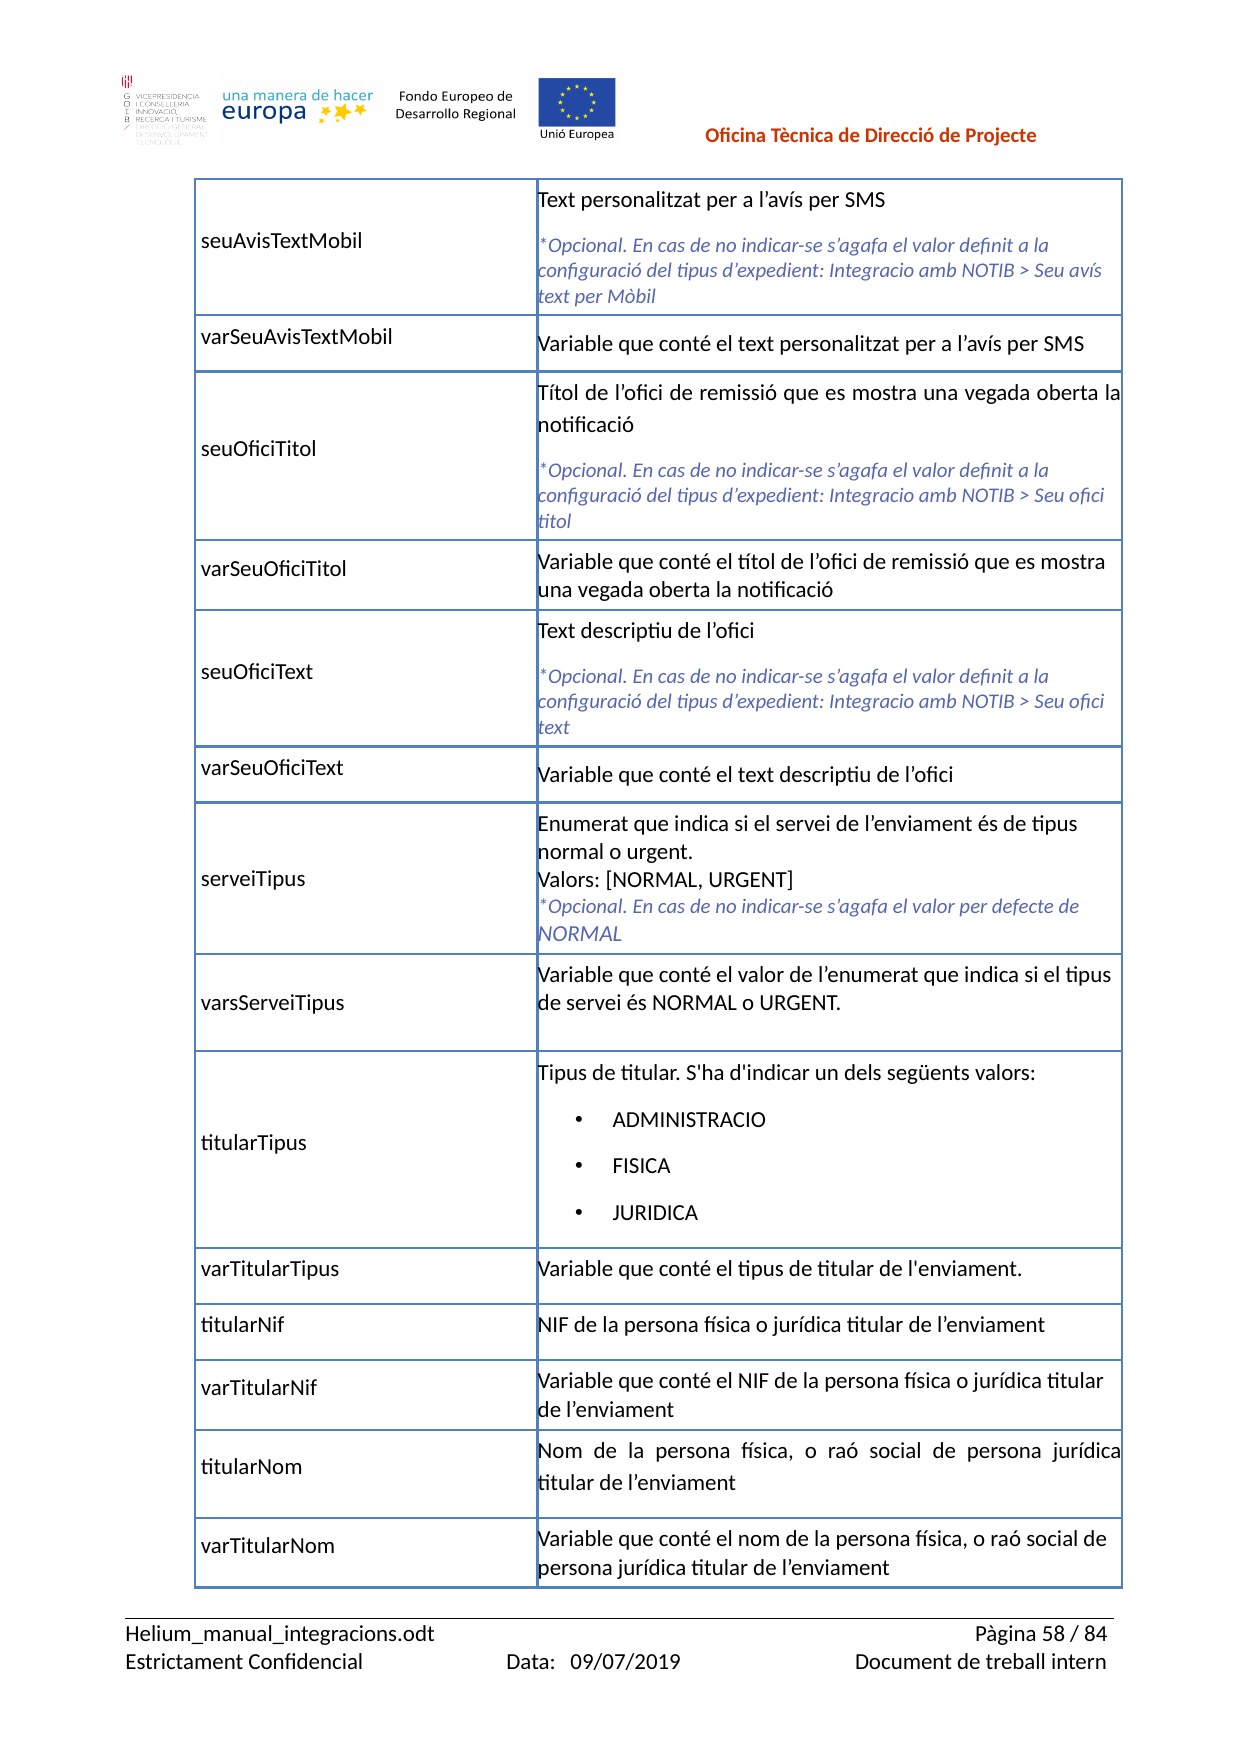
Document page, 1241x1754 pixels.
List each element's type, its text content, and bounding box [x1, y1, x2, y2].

table_cell Tipus de titular. S'ha d'indicar un dels següents valors: ADMINISTRACIO FISICA JURIDICA [539, 1052, 1121, 1247]
table_cell Variable que conté el títol de l’ofici de remissió que es mostra una vegada oberta la notificació [539, 541, 1121, 609]
table_cell Nom de la persona física, o raó social de persona jurídica titular de l’enviament [539, 1431, 1121, 1517]
table_cell varTitularNif [196, 1361, 536, 1428]
table_cell varTitularTipus [196, 1249, 536, 1303]
picture [219, 73, 621, 147]
table_cell Variable que conté el tipus de titular de l'enviament. [539, 1249, 1121, 1303]
table_cell varSeuAvisTextMobil [196, 316, 536, 370]
table_cell Text descriptiu de l’ofici *Opcional. En cas de no indicar-se s’agafa el valor definit a la configuració del tipus d’expedient: Integracio amb NOTIB > Seu ofici text [539, 611, 1121, 745]
table_cell titularNom [196, 1431, 536, 1517]
table_cell Enumerat que indica si el servei de l’enviament és de tipus normal o urgent. Valors: [NORMAL, URGENT] *Opcional. En cas de no indicar-se s’agafa el valor per defecte de NORMAL [539, 804, 1121, 952]
table_cell serveiTipus [196, 804, 536, 952]
table_cell seuOficiText [196, 611, 536, 745]
table_cell Variable que conté el valor de l’enumerat que indica si el tipus de servei és NORMAL o URGENT. [539, 955, 1121, 1050]
table_cell titularTipus [196, 1052, 536, 1247]
table_cell varsServeiTipus [196, 955, 536, 1050]
table_cell Variable que conté el NIF de la persona física o jurídica titular de l’enviament [539, 1361, 1121, 1428]
table_cell Text personalitzat per a l’avís per SMS *Opcional. En cas de no indicar-se s’agafa el valor definit a la configuració del tipus d’expedient: Integracio amb NOTIB > Seu avís text per Mòbil [539, 180, 1121, 314]
table_cell NIF de la persona física o jurídica titular de l’enviament [539, 1305, 1121, 1359]
table_cell varSeuOficiTitol [196, 541, 536, 609]
table_cell Títol de l’ofici de remissió que es mostra una vegada oberta la notificació *Opcional. En cas de no indicar-se s’agafa el valor definit a la configuració del tipus d’expedient: Integracio amb NOTIB > Seu ofici titol [539, 373, 1121, 539]
table_cell seuOficiTitol [196, 373, 536, 539]
table_cell varTitularNom [196, 1519, 536, 1586]
table_cell Variable que conté el text descriptiu de l’ofici [539, 748, 1121, 801]
table_cell varSeuOficiText [196, 748, 536, 801]
table_cell Variable que conté el nom de la persona física, o raó social de persona jurídica titular de l’enviament [539, 1519, 1121, 1586]
table_cell seuAvisTextMobil [196, 180, 536, 314]
picture [118, 73, 213, 147]
table_cell Variable que conté el text personalitzat per a l’avís per SMS [539, 316, 1121, 370]
table_cell titularNif [196, 1305, 536, 1359]
